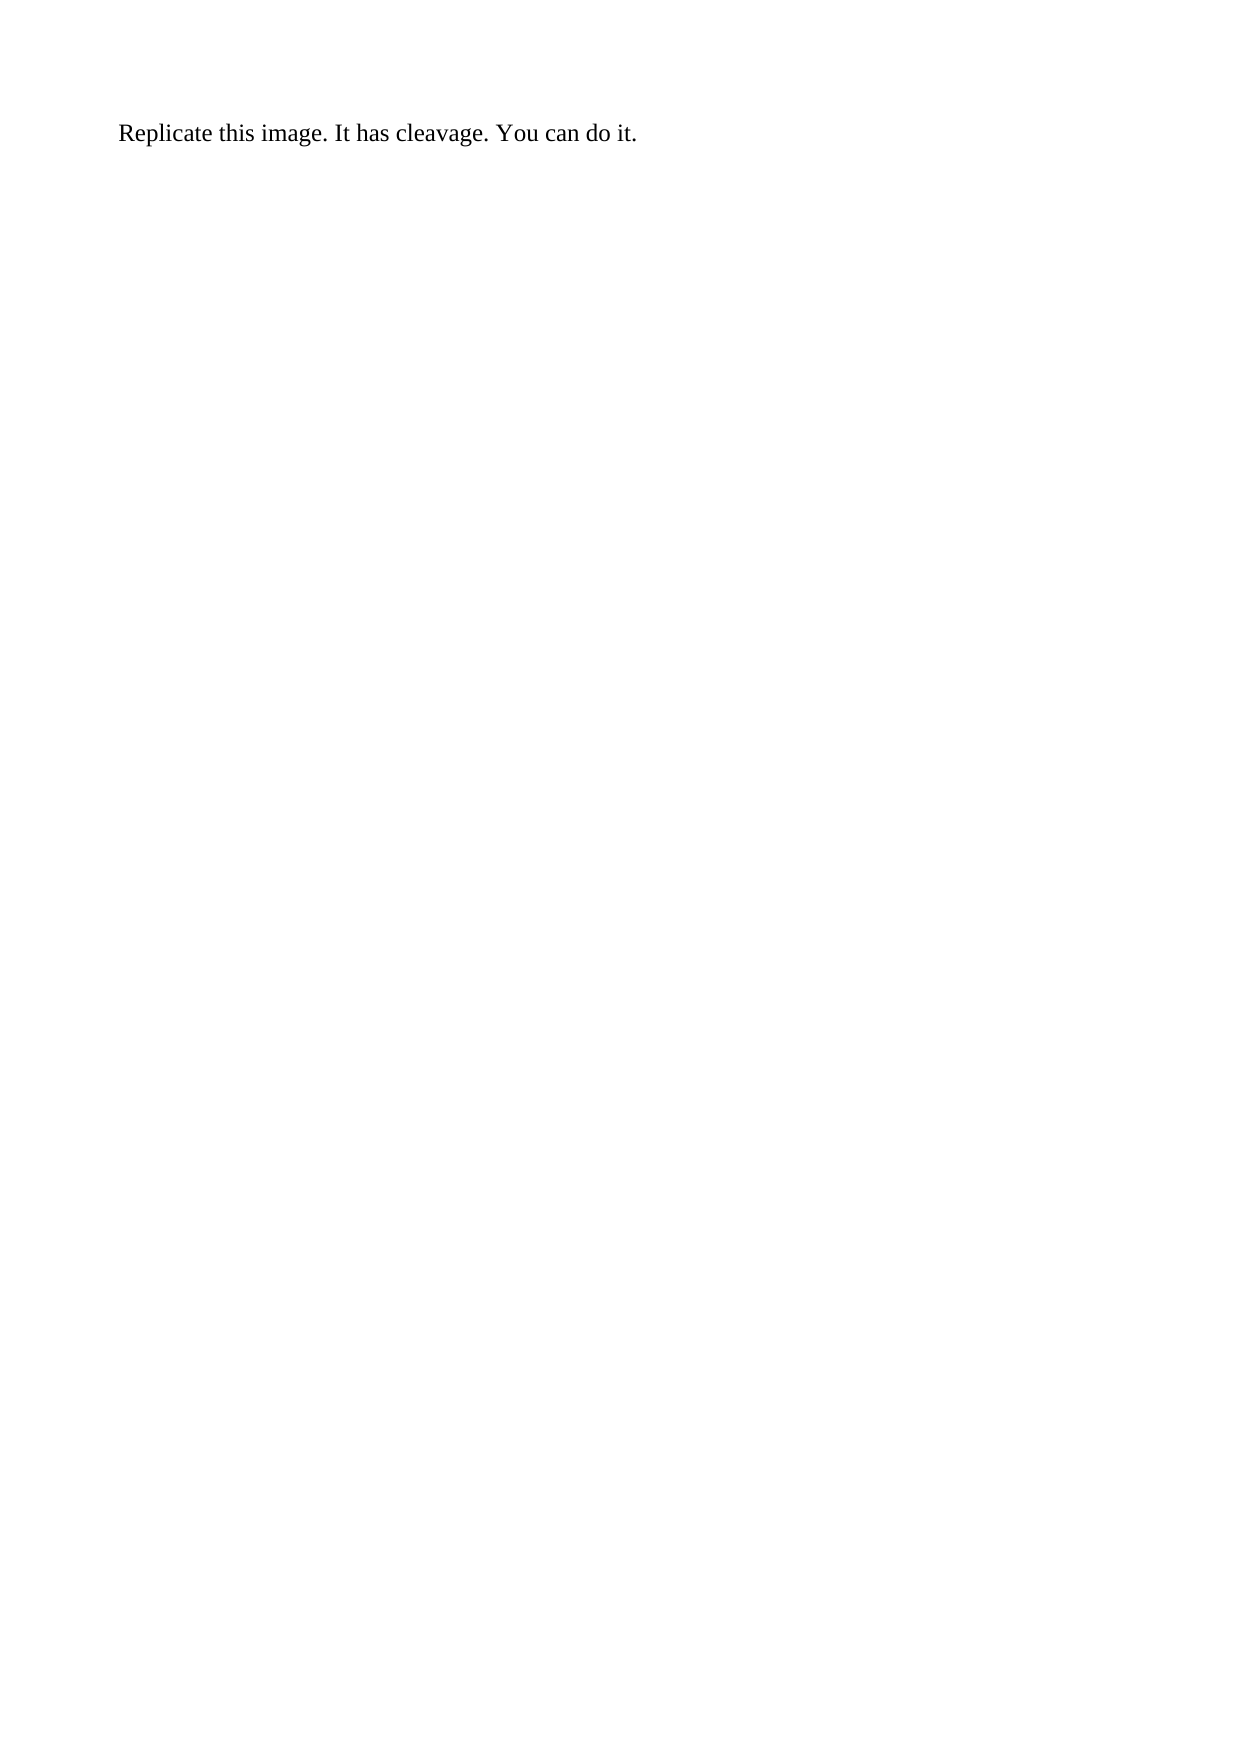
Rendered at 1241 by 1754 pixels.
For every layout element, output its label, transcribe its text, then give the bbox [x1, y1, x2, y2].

text Replicate this image. It has cleavage. You can do it. [118, 118, 1122, 147]
